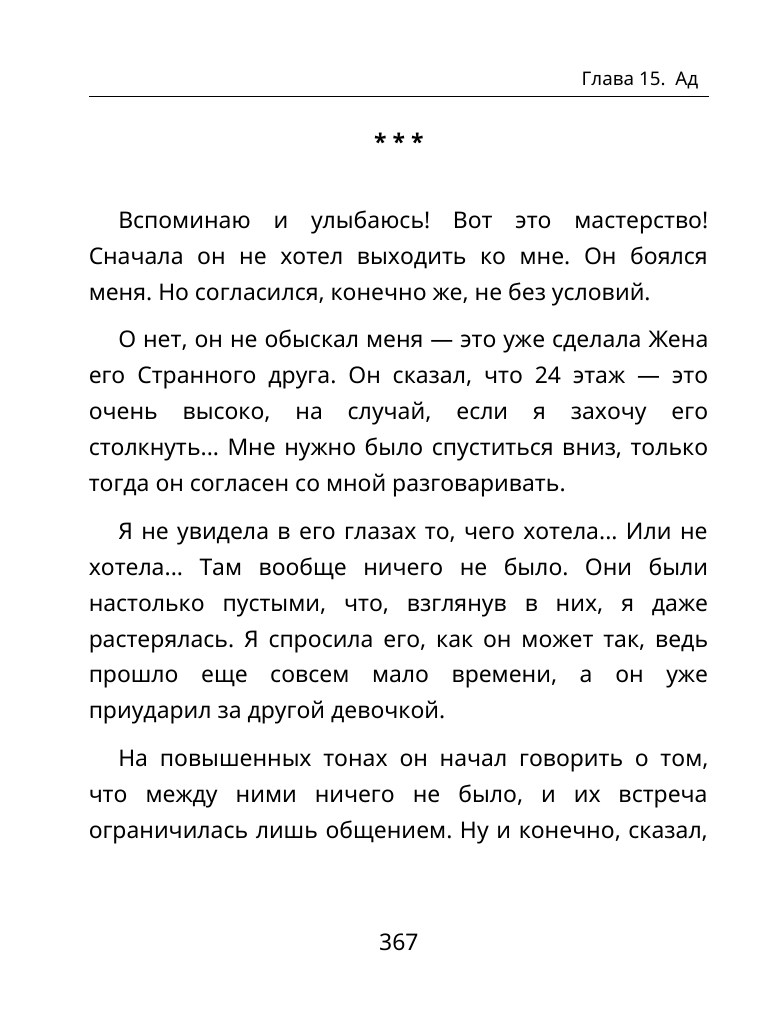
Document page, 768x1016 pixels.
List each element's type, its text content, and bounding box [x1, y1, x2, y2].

text Вспоминаю и улыбаюсь! Вот это мастерство! Сначала он не хотел выходить ко мне. Он боялся меня. Но согласился, конечно же, не без условий. [88, 204, 709, 307]
text О нет, он не обыскал меня — это уже сделала Жена его Странного друга. Он сказал, что 24 этаж — это очень высоко, на случай, если я захочу его столкнуть... Мне нужно было спуститься вниз, только тогда он согласен со мной разговаривать. [88, 323, 709, 498]
text На повышенных тонах он начал говорить о том, что между ними ничего не было, и их встреча ограничилась лишь общением. Ну и конечно, сказал, [88, 742, 709, 845]
subtitle * * * [88, 126, 709, 157]
text Я не увидела в его глазах то, чего хотела... Или не хотела... Там вообще ничего не было. Они были настолько пустыми, что, взглянув в них, я даже растерялась. Я спросила его, как он может так, ведь прошло еще совсем мало времени, а он уже приударил за другой девочкой. [88, 515, 709, 726]
